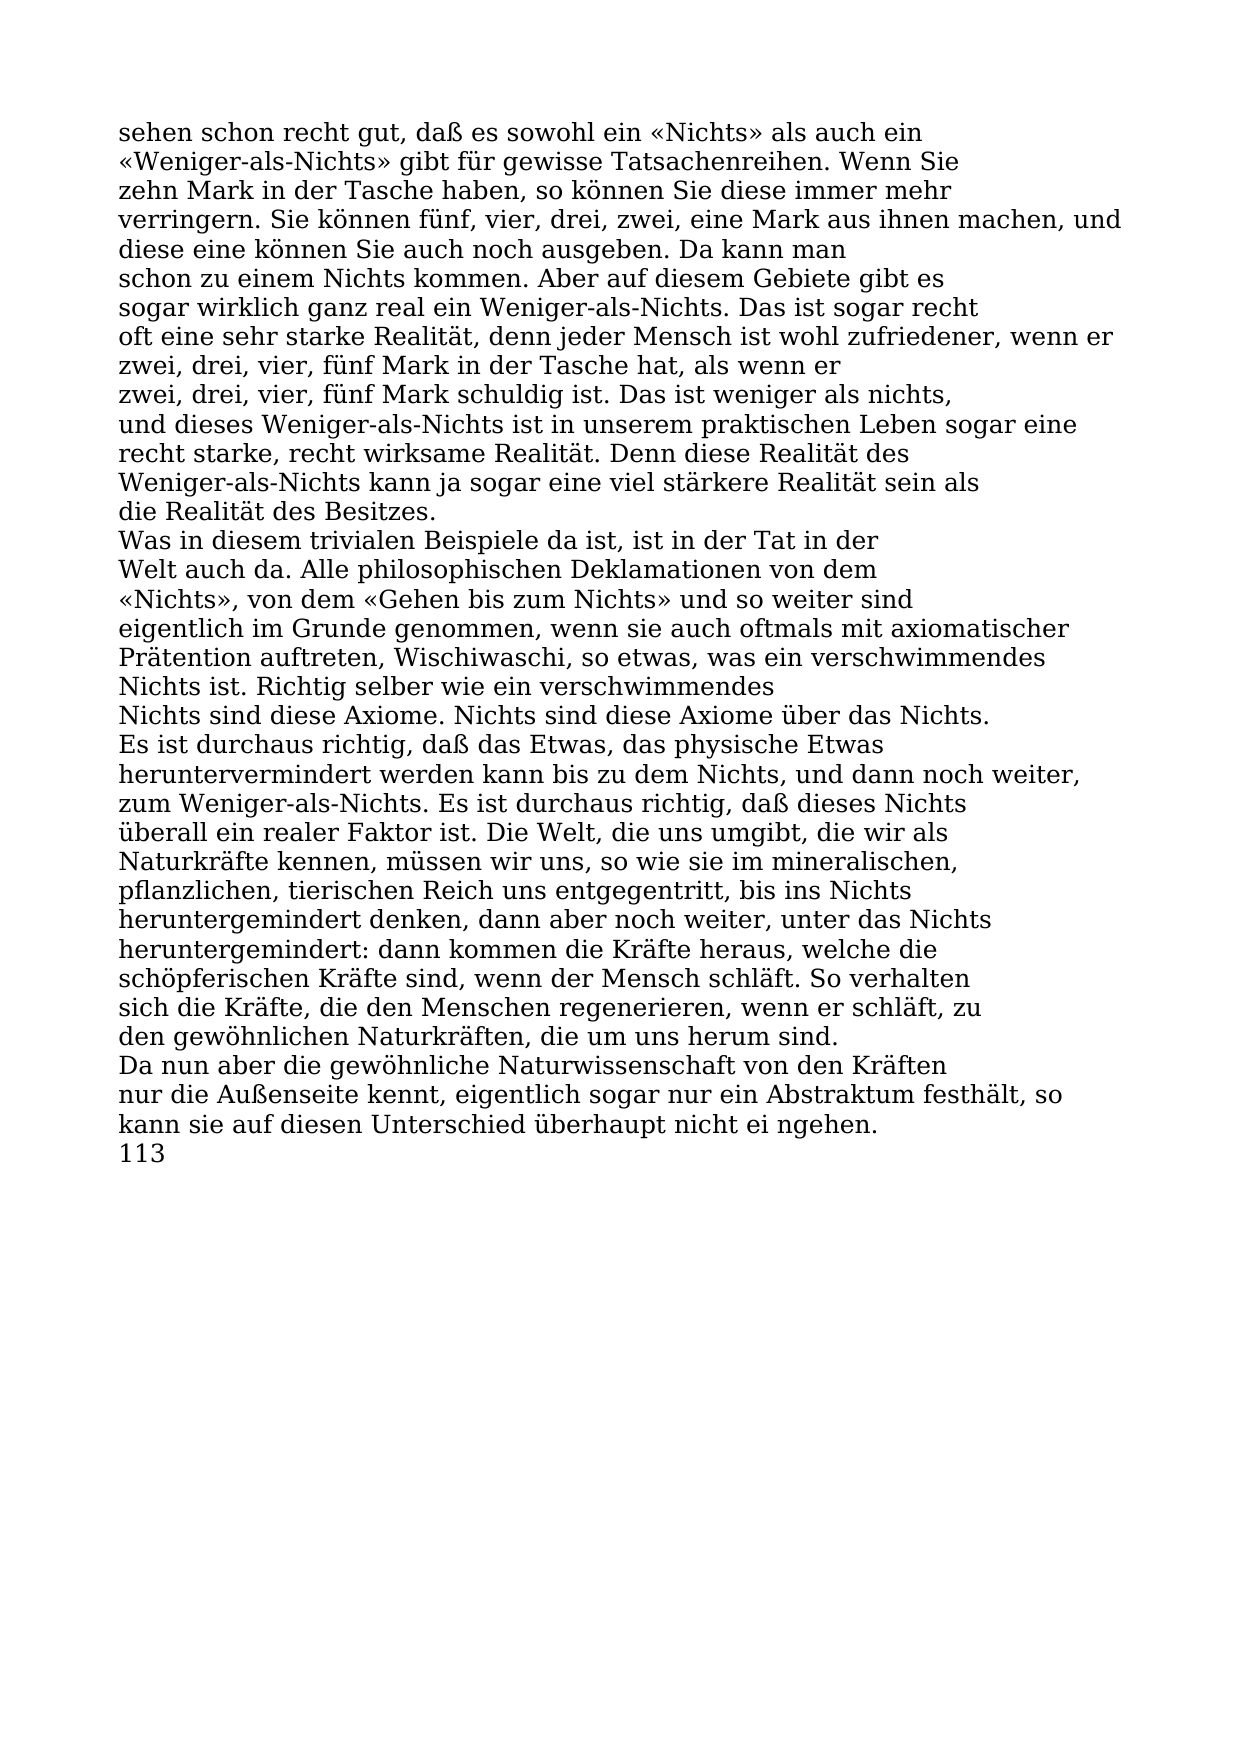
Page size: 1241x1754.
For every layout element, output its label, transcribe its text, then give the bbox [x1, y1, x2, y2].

text die Realität des Besitzes. [118, 497, 1122, 526]
text nur die Außenseite kennt, eigentlich sogar nur ein Abstraktum festhält, so kann sie auf diesen Unterschied überhaupt nicht ei ngehen. [118, 1081, 1122, 1139]
text 113 [118, 1139, 1122, 1168]
text sogar wirklich ganz real ein Weniger-als-Nichts. Das ist sogar recht [118, 293, 1122, 322]
text zehn Mark in der Tasche haben, so können Sie diese immer mehr [118, 176, 1122, 206]
text Was in diesem trivialen Beispiele da ist, ist in der Tat in der [118, 526, 1122, 556]
text zwei, drei, vier, fünf Mark schuldig ist. Das ist weniger als nichts, [118, 381, 1122, 410]
text oft eine sehr starke Realität, denn jeder Mensch ist wohl zufriedener, wenn er zwei, drei, vier, fünf Mark in der Tasche hat, als wenn er [118, 322, 1122, 381]
text Es ist durchaus richtig, daß das Etwas, das physische Etwas heruntervermindert werden kann bis zu dem Nichts, und dann noch weiter, [118, 731, 1122, 789]
text Welt auch da. Alle philosophischen Deklamationen von dem [118, 556, 1122, 585]
text überall ein realer Faktor ist. Die Welt, die uns umgibt, die wir als [118, 818, 1122, 847]
text eigentlich im Grunde genommen, wenn sie auch oftmals mit axiomatischer Prätention auftreten, Wischiwaschi, so etwas, was ein verschwimmendes Nichts ist. Richtig selber wie ein verschwimmendes [118, 614, 1122, 701]
text Da nun aber die gewöhnliche Naturwissenschaft von den Kräften [118, 1051, 1122, 1081]
text den gewöhnlichen Naturkräften, die um uns herum sind. [118, 1022, 1122, 1051]
text schon zu einem Nichts kommen. Aber auf diesem Gebiete gibt es [118, 264, 1122, 293]
text pflanzlichen, tierischen Reich uns entgegentritt, bis ins Nichts heruntergemindert denken, dann aber noch weiter, unter das Nichts [118, 876, 1122, 935]
text «Nichts», von dem «Gehen bis zum Nichts» und so weiter sind [118, 585, 1122, 614]
text und dieses Weniger-als-Nichts ist in unserem praktischen Leben sogar eine recht starke, recht wirksame Realität. Denn diese Realität des [118, 410, 1122, 468]
text Nichts sind diese Axiome. Nichts sind diese Axiome über das Nichts. [118, 701, 1122, 731]
text Weniger-als-Nichts kann ja sogar eine viel stärkere Realität sein als [118, 468, 1122, 497]
text sehen schon recht gut, daß es sowohl ein «Nichts» als auch ein [118, 118, 1122, 147]
text schöpferischen Kräfte sind, wenn der Mensch schläft. So verhalten [118, 964, 1122, 993]
text sich die Kräfte, die den Menschen regenerieren, wenn er schläft, zu [118, 993, 1122, 1022]
text heruntergemindert: dann kommen die Kräfte heraus, welche die [118, 935, 1122, 964]
text Naturkräfte kennen, müssen wir uns, so wie sie im mineralischen, [118, 847, 1122, 876]
text «Weniger-als-Nichts» gibt für gewisse Tatsachenreihen. Wenn Sie [118, 147, 1122, 176]
text zum Weniger-als-Nichts. Es ist durchaus richtig, daß dieses Nichts [118, 789, 1122, 818]
text verringern. Sie können fünf, vier, drei, zwei, eine Mark aus ihnen machen, und diese eine können Sie auch noch ausgeben. Da kann man [118, 206, 1122, 264]
